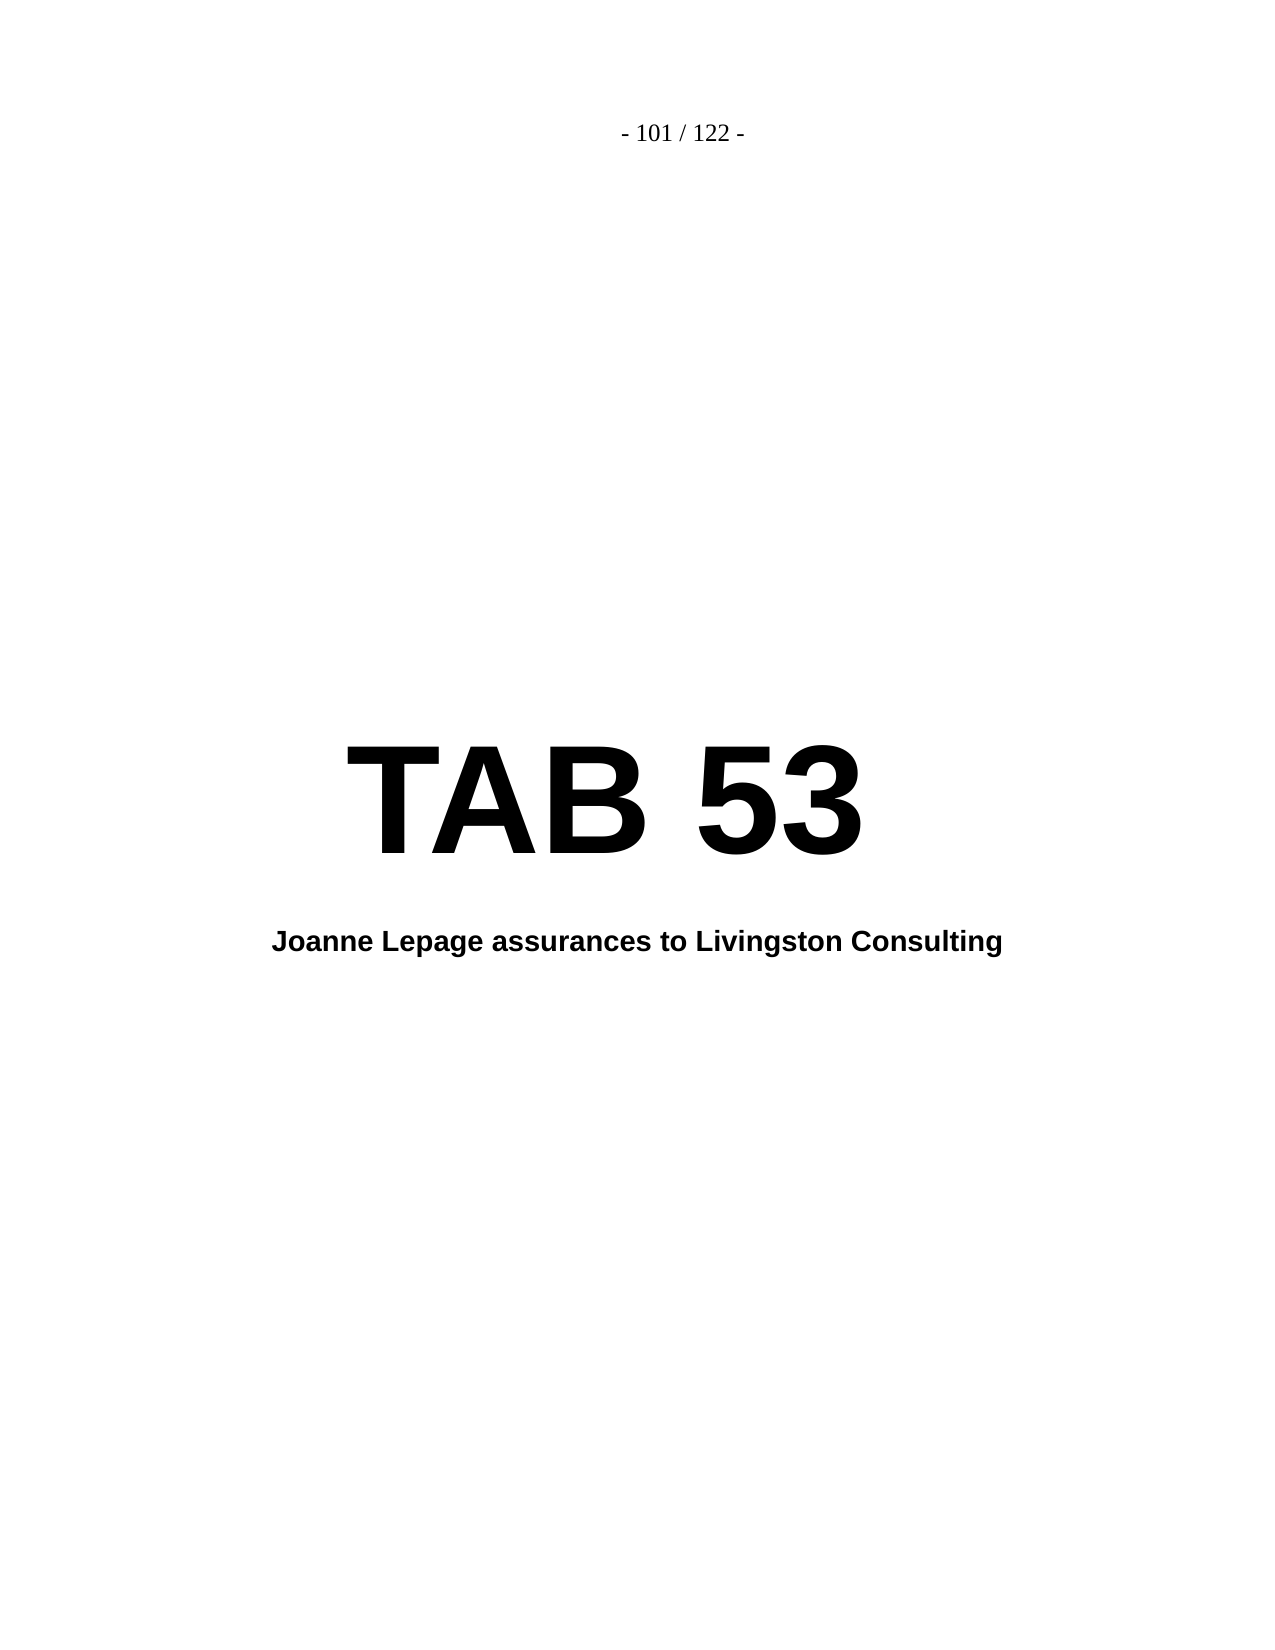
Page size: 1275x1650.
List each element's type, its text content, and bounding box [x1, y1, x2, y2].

subtitle Joanne Lepage assurances to Livingston Consulting [118, 924, 1157, 957]
